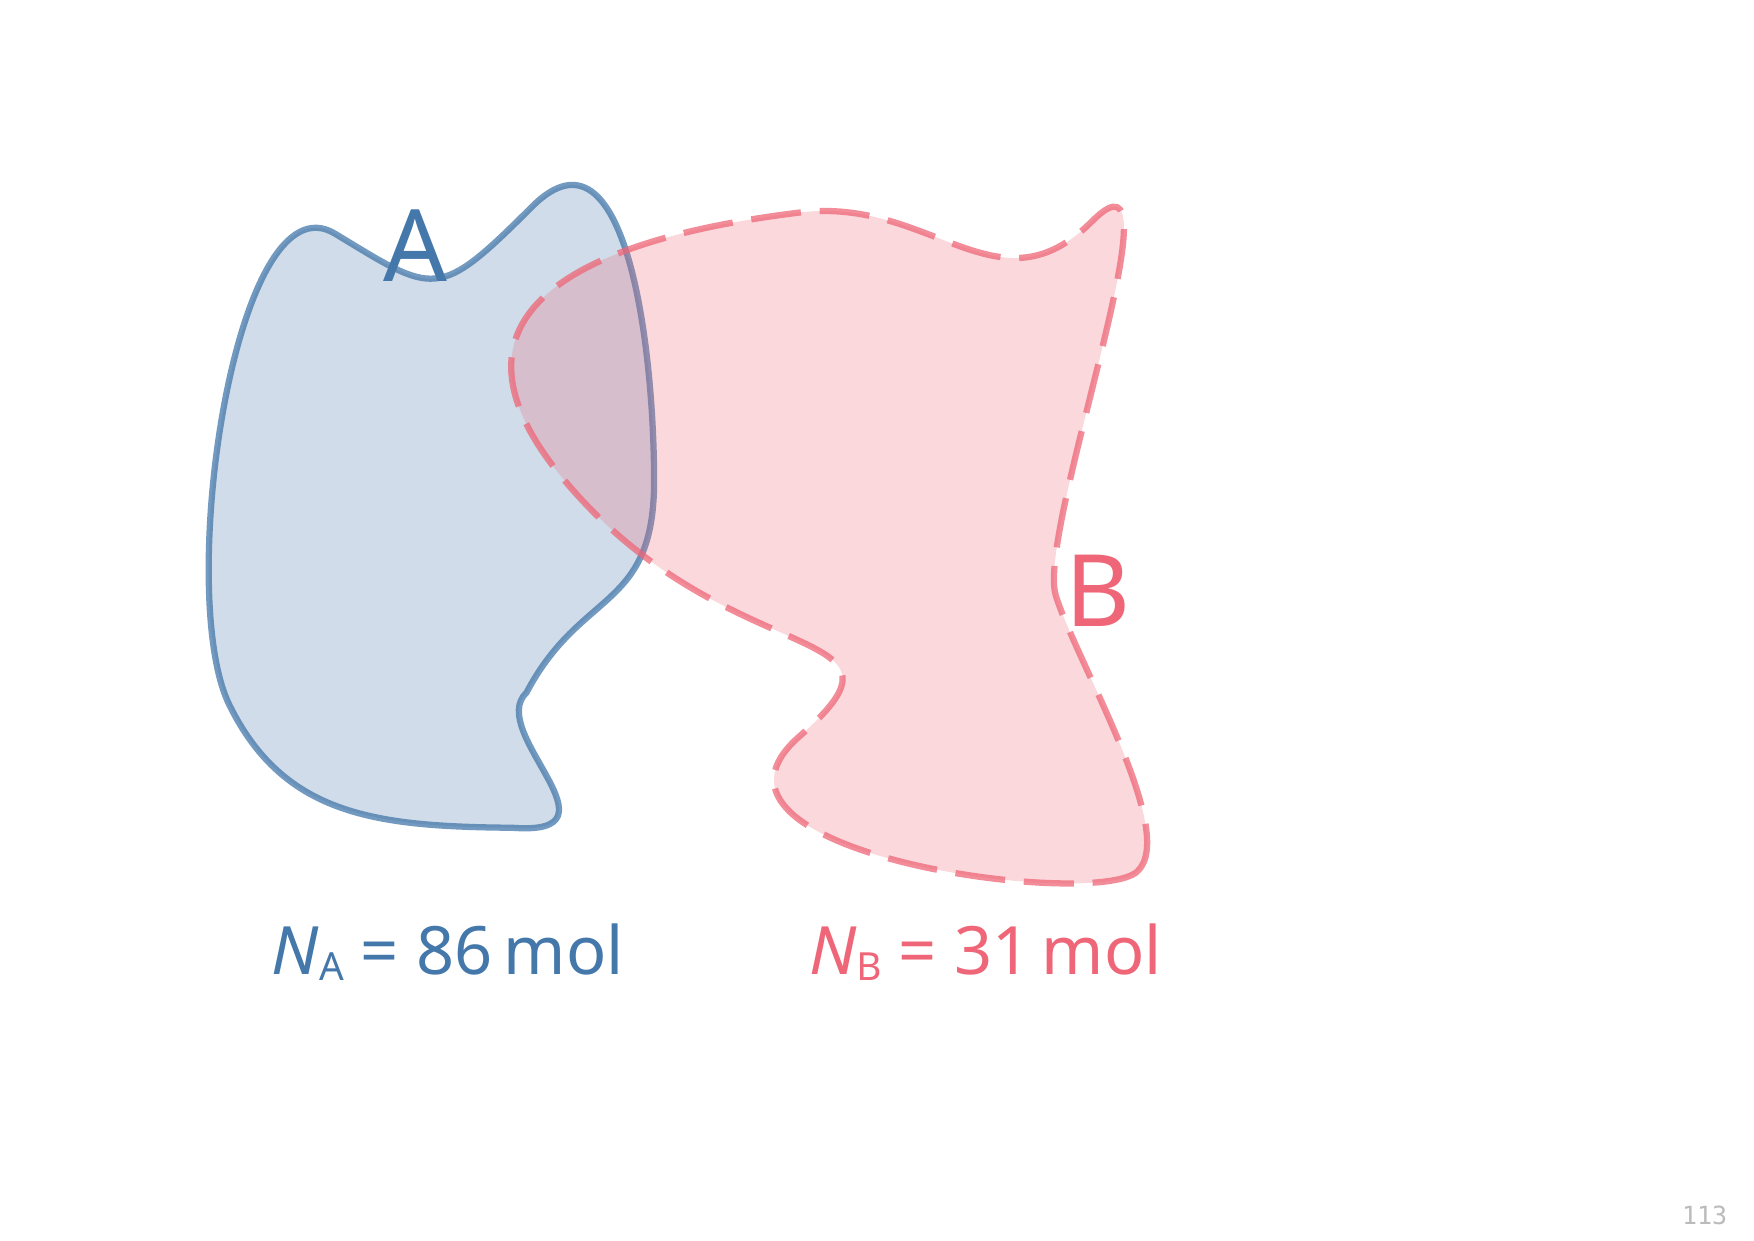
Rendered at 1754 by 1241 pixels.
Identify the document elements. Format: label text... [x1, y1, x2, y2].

text_box NB = 31 mol [794, 886, 1164, 976]
text_box B [1050, 511, 1142, 627]
text_box [208, 184, 1148, 884]
text_box NA = 86 mol [257, 886, 634, 976]
text_box A [368, 167, 477, 283]
